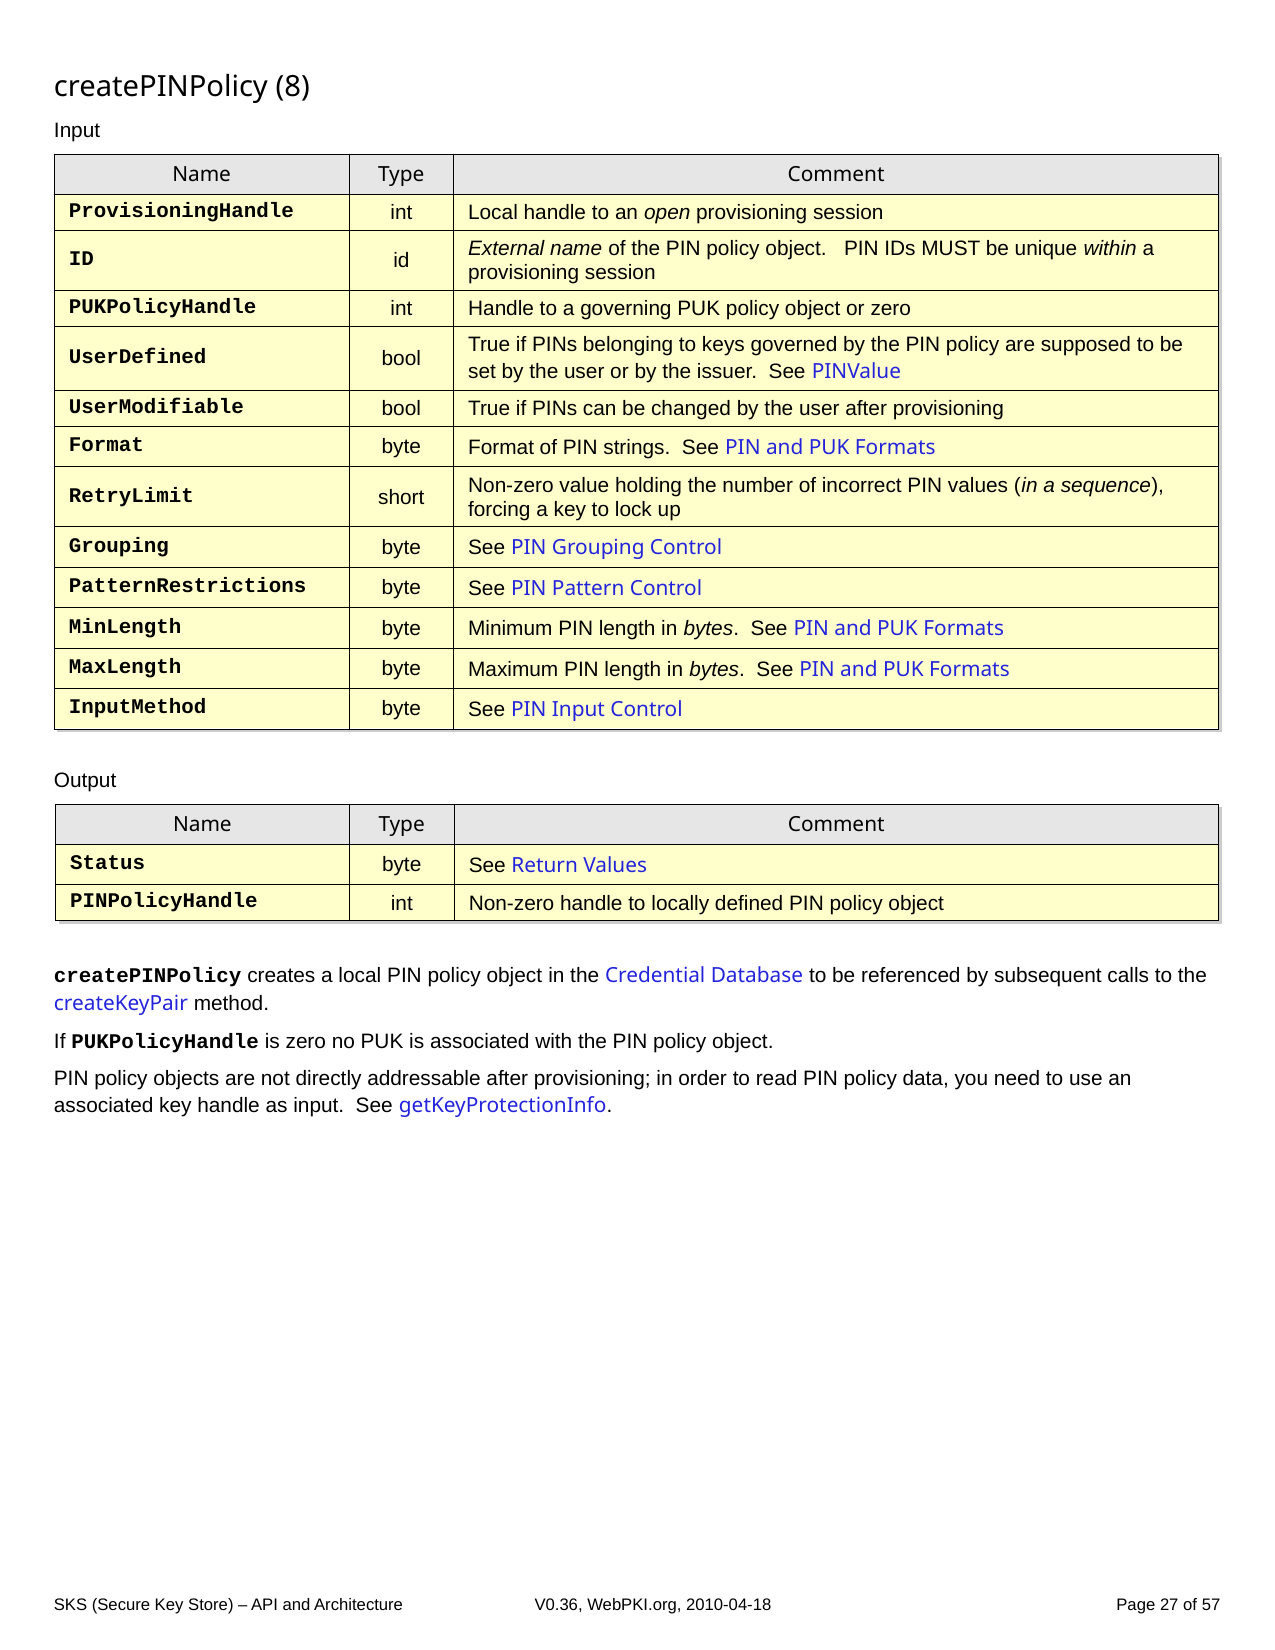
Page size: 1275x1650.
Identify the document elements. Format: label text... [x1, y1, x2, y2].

table_cell Minimum PIN length in bytes. See PIN and PUK Formats [454, 608, 1218, 648]
table_cell See PIN Grouping Control [454, 527, 1218, 567]
table_header Type [350, 805, 454, 844]
table_cell See Return Values [455, 845, 1218, 884]
table_cell Handle to a governing PUK policy object or zero [454, 291, 1218, 326]
table_cell UserModifiable [55, 391, 349, 426]
table_cell PINPolicyHandle [56, 885, 349, 920]
table_cell Maximum PIN length in bytes. See PIN and PUK Formats [454, 649, 1218, 688]
table_header Name [56, 805, 349, 844]
table_cell Status [56, 845, 349, 884]
table_cell Format [55, 427, 349, 466]
table_cell byte [350, 649, 453, 688]
table_cell PUKPolicyHandle [55, 291, 349, 326]
table_cell See PIN Pattern Control [454, 568, 1218, 607]
table_cell ID [55, 231, 349, 290]
table_cell Local handle to an open provisioning session [454, 195, 1218, 230]
table_cell PatternRestrictions [55, 568, 349, 607]
text createPINPolicy creates a local PIN policy object in the Credential Database to be referenced by subsequent calls to the createKeyPair method. [54, 960, 1221, 1017]
table_cell byte [350, 608, 453, 648]
table_cell byte [350, 527, 453, 567]
table_cell MaxLength [55, 649, 349, 688]
table_cell int [350, 291, 453, 326]
table_cell True if PINs can be changed by the user after provisioning [454, 391, 1218, 426]
text If PUKPolicyHandle is zero no PUK is associated with the PIN policy object. [54, 1028, 1221, 1054]
table_cell bool [350, 327, 453, 390]
table_header Comment [455, 805, 1218, 844]
table_header Comment [454, 155, 1218, 194]
table_cell int [350, 885, 454, 920]
text PIN policy objects are not directly addressable after provisioning; in order to read PIN policy data, you need to use an associated key handle as input. See getKeyProtectionInfo. [54, 1066, 1221, 1118]
table_header Type [350, 155, 453, 194]
table_cell InputMethod [55, 689, 349, 728]
table_cell ProvisioningHandle [55, 195, 349, 230]
table_cell Non-zero value holding the number of incorrect PIN values (in a sequence), forcing a key to lock up [454, 467, 1218, 526]
table_cell See PIN Input Control [454, 689, 1218, 728]
table_cell int [350, 195, 453, 230]
table_cell byte [350, 689, 453, 728]
table_cell id [350, 231, 453, 290]
text Output [54, 768, 1221, 792]
text Input [54, 118, 1221, 142]
table_cell MinLength [55, 608, 349, 648]
table_cell True if PINs belonging to keys governed by the PIN policy are supposed to be set by the user or by the issuer. See PINValue [454, 327, 1218, 390]
table_cell Format of PIN strings. See PIN and PUK Formats [454, 427, 1218, 466]
table_cell short [350, 467, 453, 526]
table_cell RetryLimit [55, 467, 349, 526]
table_cell byte [350, 568, 453, 607]
table_cell Non-zero handle to locally defined PIN policy object [455, 885, 1218, 920]
table_cell byte [350, 427, 453, 466]
table_cell bool [350, 391, 453, 426]
table_cell External name of the PIN policy object. PIN IDs MUST be unique within a provisioning session [454, 231, 1218, 290]
table_header Name [55, 155, 349, 194]
table_cell Grouping [55, 527, 349, 567]
table_cell UserDefined [55, 327, 349, 390]
subtitle createPINPolicy (8) [54, 66, 1221, 105]
table_cell byte [350, 845, 454, 884]
